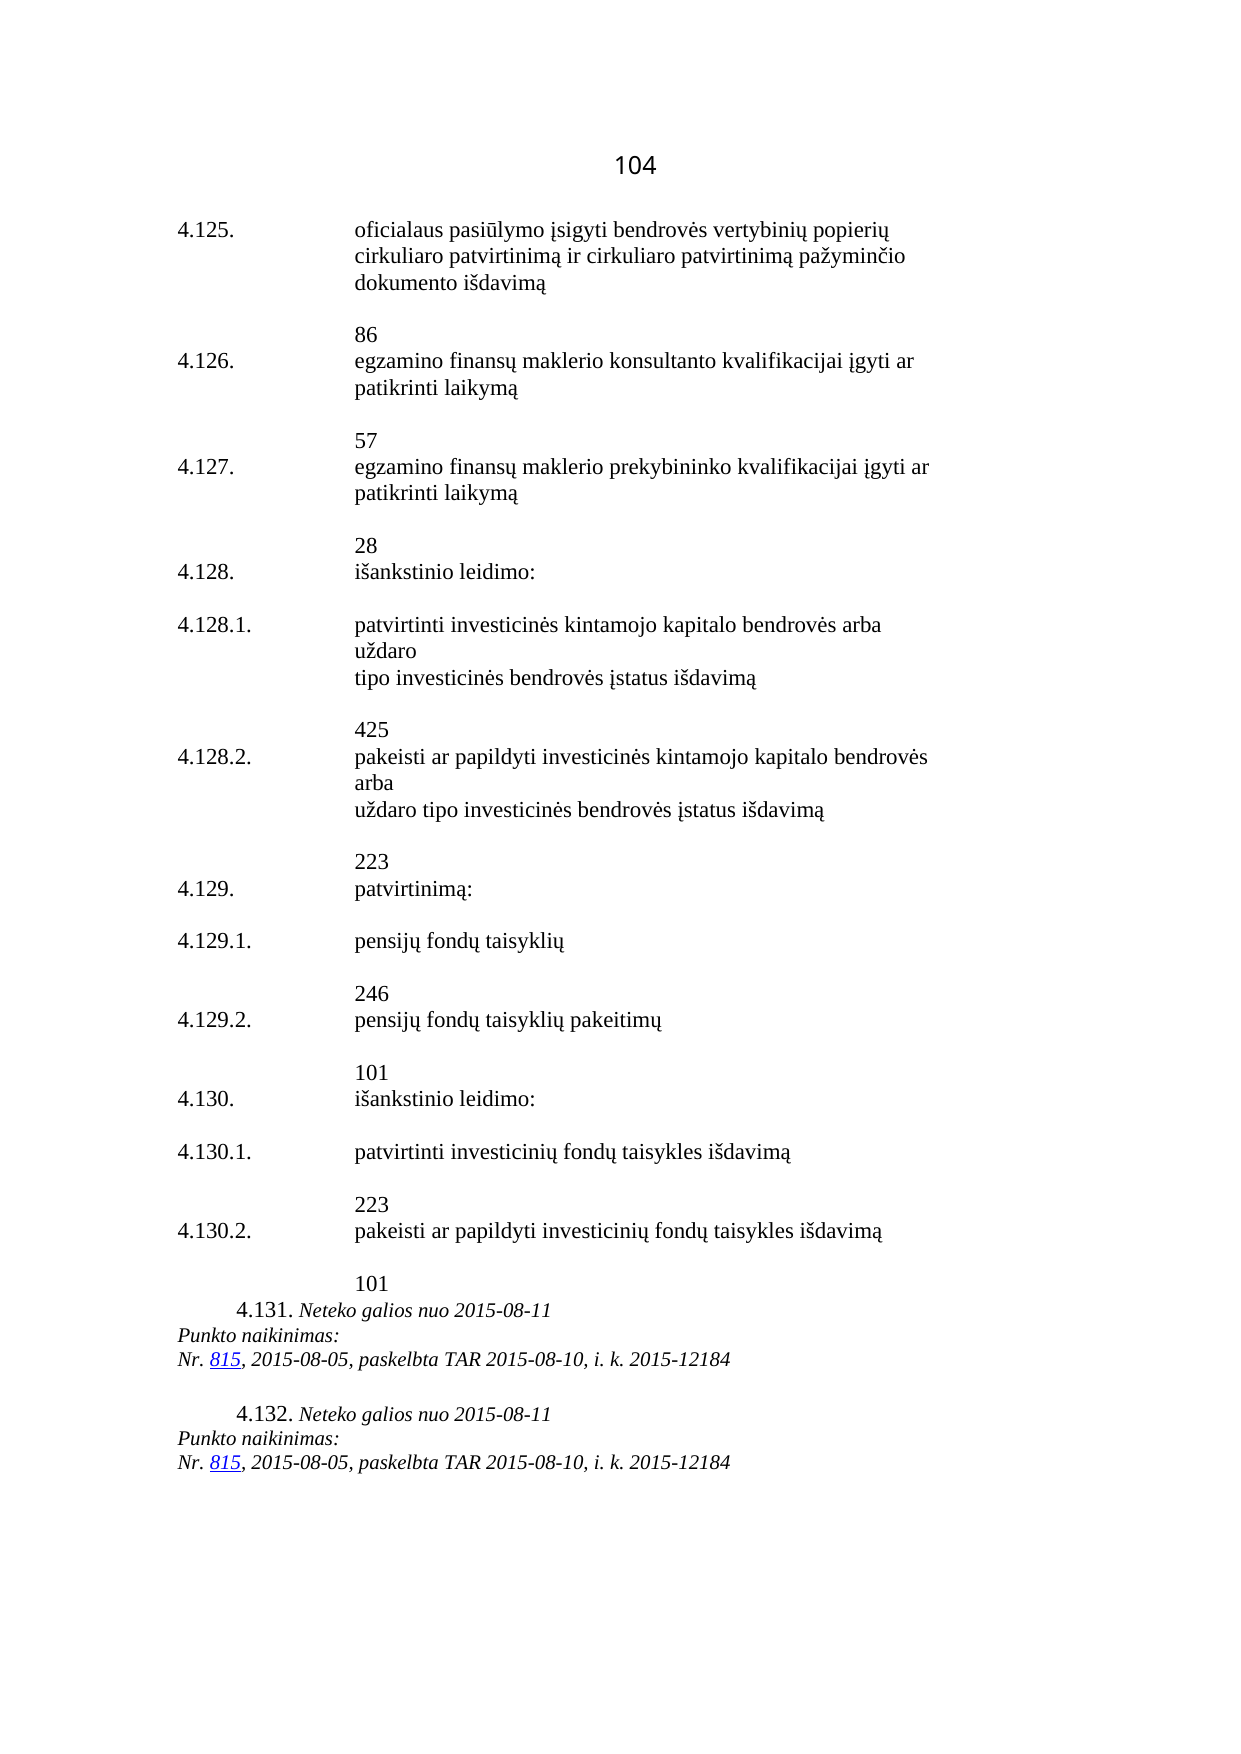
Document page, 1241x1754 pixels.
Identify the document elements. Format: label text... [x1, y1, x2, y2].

text patikrinti laikymą 28 [354, 479, 945, 558]
text dokumento išdavimą 86 [354, 268, 945, 348]
text cirkuliaro patvirtinimą ir cirkuliaro patvirtinimą pažyminčio [354, 242, 945, 268]
text 4.131. Neteko galios nuo 2015-08-11 [177, 1296, 1093, 1323]
text uždaro tipo investicinės bendrovės įstatus išdavimą 223 [354, 796, 945, 875]
text 4.132. Neteko galios nuo 2015-08-11 [177, 1399, 1093, 1426]
text 4.125. oficialaus pasiūlymo įsigyti bendrovės vertybinių popierių [177, 216, 945, 242]
text 4.128.1. patvirtinti investicinės kintamojo kapitalo bendrovės arba uždaro [177, 611, 945, 664]
text tipo investicinės bendrovės įstatus išdavimą 425 [354, 664, 945, 743]
text Punkto naikinimas: [177, 1426, 1093, 1450]
text Nr. 815, 2015-08-05, paskelbta TAR 2015-08-10, i. k. 2015-12184 [177, 1450, 1093, 1474]
text patikrinti laikymą 57 [354, 374, 945, 453]
text 4.127. egzamino finansų maklerio prekybininko kvalifikacijai įgyti ar [177, 453, 945, 479]
text 4.129.2. pensijų fondų taisyklių pakeitimų 101 [177, 1006, 945, 1086]
text 4.128. išankstinio leidimo: [177, 558, 945, 611]
text 4.130.2. pakeisti ar papildyti investicinių fondų taisykles išdavimą 101 [177, 1217, 945, 1296]
text 4.129.1. pensijų fondų taisyklių 246 [177, 927, 945, 1006]
text 4.129. patvirtinimą: [177, 875, 945, 927]
text 4.130.1. patvirtinti investicinių fondų taisykles išdavimą 223 [177, 1138, 945, 1217]
text Punkto naikinimas: [177, 1323, 1093, 1347]
text 4.130. išankstinio leidimo: [177, 1086, 945, 1138]
text 4.128.2. pakeisti ar papildyti investicinės kintamojo kapitalo bendrovės arba [177, 743, 945, 796]
text 4.126. egzamino finansų maklerio konsultanto kvalifikacijai įgyti ar [177, 348, 945, 374]
text Nr. 815, 2015-08-05, paskelbta TAR 2015-08-10, i. k. 2015-12184 [177, 1347, 1093, 1371]
